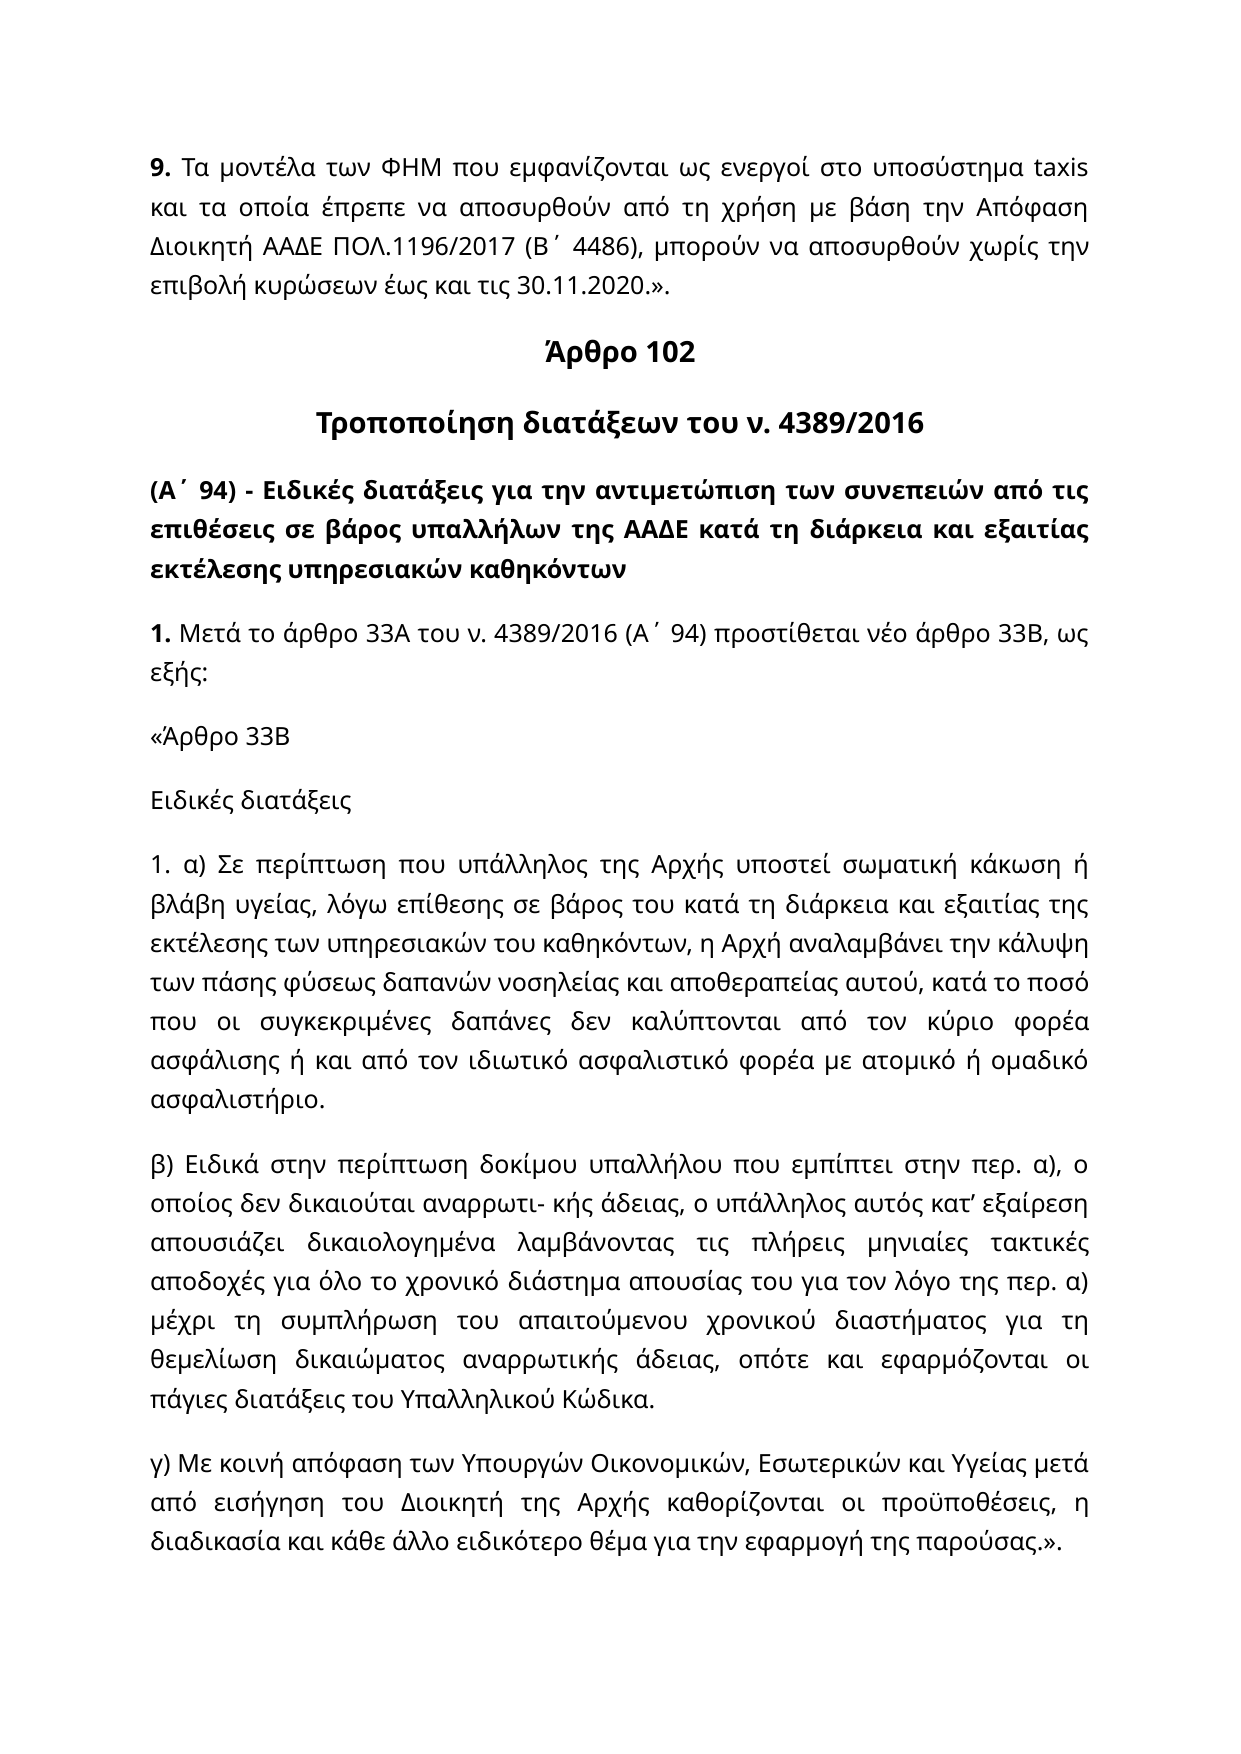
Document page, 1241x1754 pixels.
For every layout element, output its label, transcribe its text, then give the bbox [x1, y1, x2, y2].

text 1. Μετά το άρθρο 33Α του ν. 4389/2016 (Α΄ 94) προστίθεται νέο άρθρο 33Β, ως εξής: [150, 615, 1090, 689]
text Ειδικές διατάξεις [150, 783, 1090, 817]
text «Άρθρο 33Β [150, 719, 1090, 753]
text 9. Τα μοντέλα των ΦΗΜ που εμφανίζονται ως ενεργοί στο υποσύστημα taxis και τα οποία έπρεπε να αποσυρθούν από τη χρήση με βάση την Απόφαση Διοικητή ΑΑΔΕ ΠΟΛ.1196/2017 (Β΄ 4486), μπορούν να αποσυρθούν χωρίς την επιβολή κυρώσεων έως και τις 30.11.2020.». [150, 150, 1090, 302]
subtitle Τροποποίηση διατάξεων του ν. 4389/2016 [150, 402, 1090, 442]
text β) Ειδικά στην περίπτωση δοκίμου υπαλλήλου που εμπίπτει στην περ. α), ο οποίος δεν δικαιούται αναρρωτι- κής άδειας, ο υπάλληλος αυτός κατ’ εξαίρεση απουσιάζει δικαιολογημένα λαμβάνοντας τις πλήρεις μηνιαίες τακτικές αποδοχές για όλο το χρονικό διάστημα απουσίας του για τον λόγο της περ. α) μέχρι τη συμπλήρωση του απαιτούμενου χρονικού διαστήματος για τη θεμελίωση δικαιώματος αναρρωτικής άδειας, οπότε και εφαρμόζονται οι πάγιες διατάξεις του Υπαλληλικού Κώδικα. [150, 1146, 1090, 1415]
text 1. α) Σε περίπτωση που υπάλληλος της Αρχής υποστεί σωματική κάκωση ή βλάβη υγείας, λόγω επίθεσης σε βάρος του κατά τη διάρκεια και εξαιτίας της εκτέλεσης των υπηρεσιακών του καθηκόντων, η Αρχή αναλαμβάνει την κάλυψη των πάσης φύσεως δαπανών νοσηλείας και αποθεραπείας αυτού, κατά το ποσό που οι συγκεκριμένες δαπάνες δεν καλύπτονται από τον κύριο φορέα ασφάλισης ή και από τον ιδιωτικό ασφαλιστικό φορέα με ατομικό ή ομαδικό ασφαλιστήριο. [150, 847, 1090, 1116]
text (Α΄ 94) - Ειδικές διατάξεις για την αντιμετώπιση των συνεπειών από τις επιθέσεις σε βάρος υπαλλήλων της ΑΑΔΕ κατά τη διάρκεια και εξαιτίας εκτέλεσης υπηρεσιακών καθηκόντων [150, 473, 1090, 585]
text γ) Με κοινή απόφαση των Υπουργών Οικονομικών, Εσωτερικών και Υγείας μετά από εισήγηση του Διοικητή της Αρχής καθορίζονται οι προϋποθέσεις, η διαδικασία και κάθε άλλο ειδικότερο θέμα για την εφαρμογή της παρούσας.». [150, 1445, 1090, 1558]
subtitle Άρθρο 102 [150, 332, 1090, 371]
